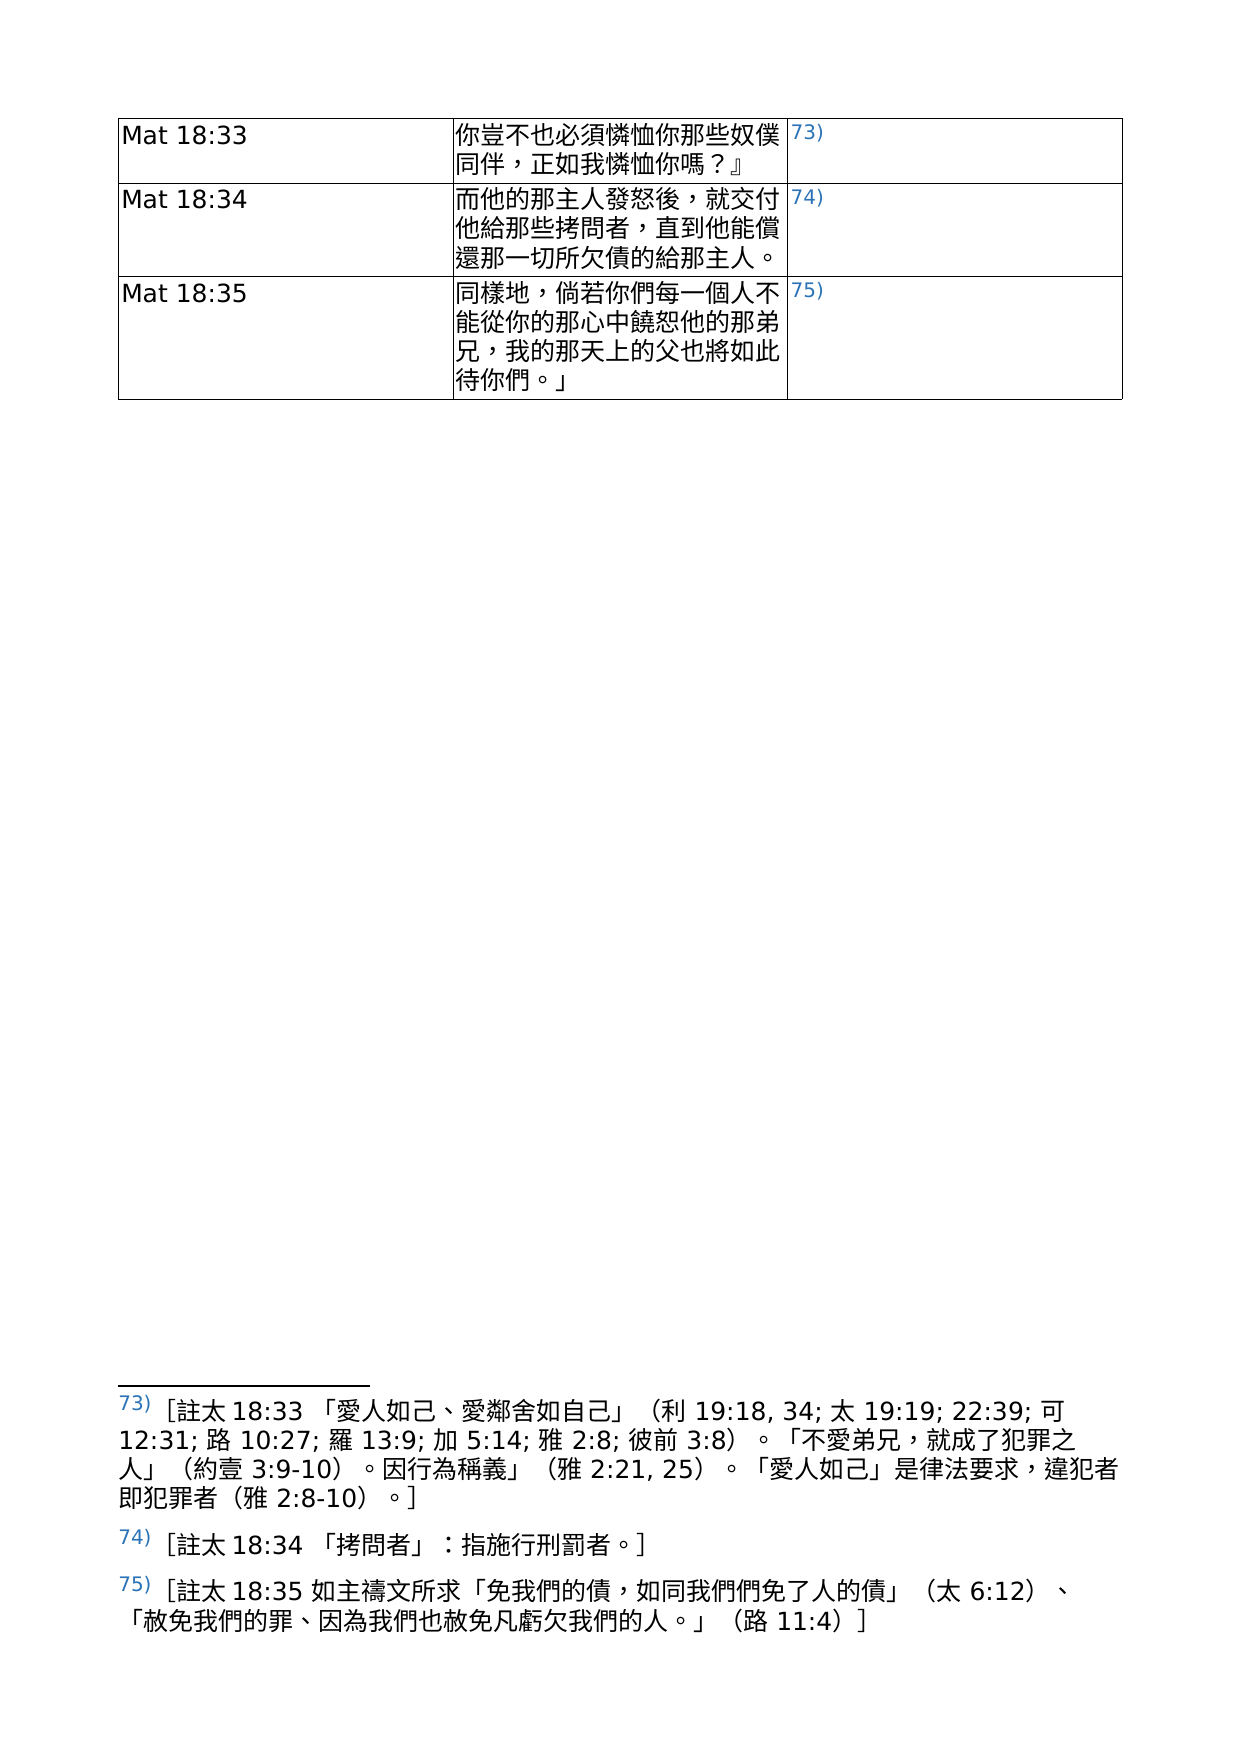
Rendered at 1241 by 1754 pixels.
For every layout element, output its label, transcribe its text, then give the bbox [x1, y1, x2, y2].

table_cell [788, 119, 1122, 182]
table_cell [788, 277, 1122, 398]
table_cell Mat 18:35 [119, 277, 453, 398]
table_cell Mat 18:33 [119, 119, 453, 182]
table_cell [788, 184, 1122, 276]
table_cell 同樣地，倘若你們每一個人不能從你的那心中饒恕他的那弟兄，我的那天上的父也將如此待你們。」 [454, 277, 787, 398]
table_cell Mat 18:34 [119, 184, 453, 276]
table_cell 你豈不也必須憐恤你那些奴僕同伴，正如我憐恤你嗎？』 [454, 119, 787, 182]
table_cell 而他的那主人發怒後，就交付他給那些拷問者，直到他能償還那一切所欠債的給那主人。 [454, 184, 787, 276]
